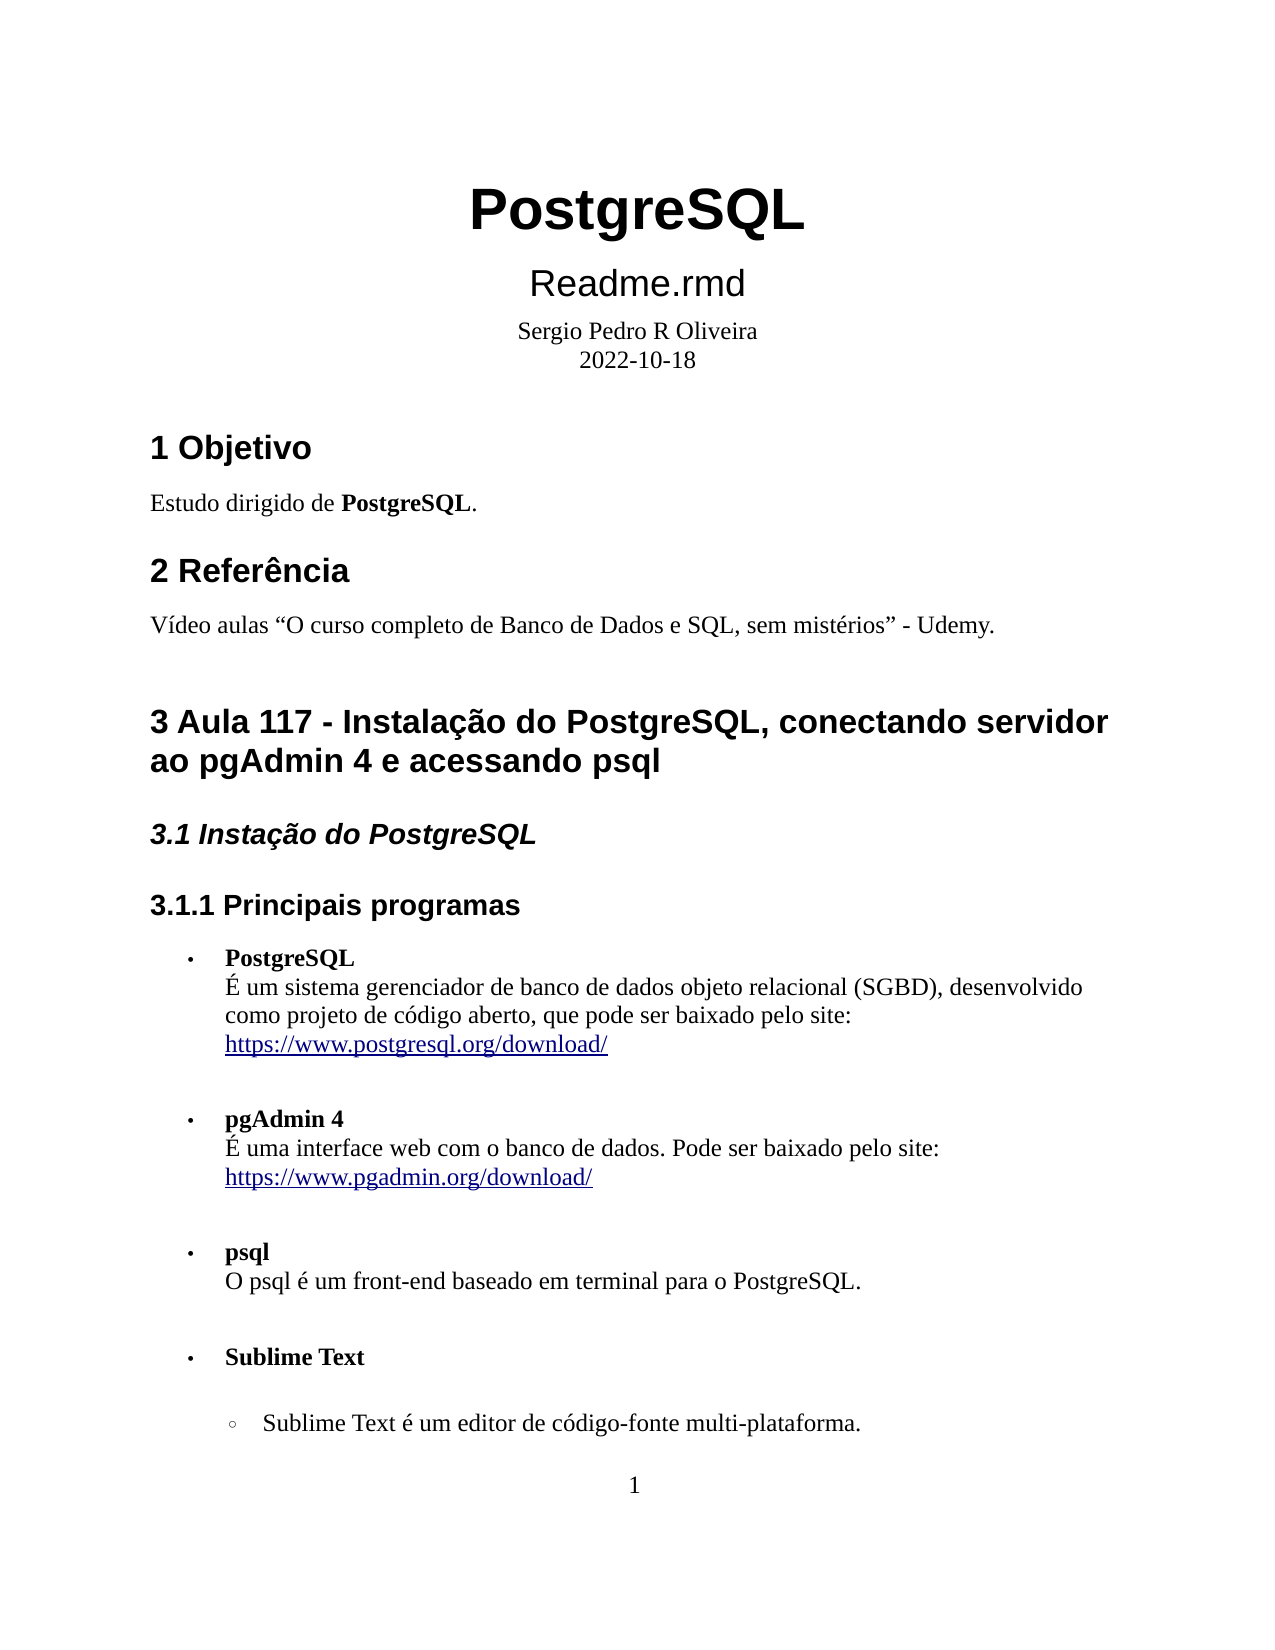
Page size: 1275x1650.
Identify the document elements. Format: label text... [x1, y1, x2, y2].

list Sublime Text [187, 1342, 1125, 1399]
subtitle 3 Aula 117 - Instalação do PostgreSQL, conectando servidor ao pgAdmin 4 e acessando psql [150, 702, 1125, 779]
subtitle 1 Objetivo [150, 428, 1125, 466]
subtitle 2 Referência [150, 551, 1125, 589]
text Vídeo aulas “O curso completo de Banco de Dados e SQL, sem mistérios” - Udemy. [150, 611, 1125, 639]
list Sublime Text é um editor de código-fonte multi-plataforma. [225, 1408, 1125, 1437]
text Sergio Pedro R Oliveira [150, 316, 1125, 345]
subtitle 3.1 Instação do PostgreSQL [150, 817, 1125, 850]
title PostgreSQL [150, 175, 1125, 242]
subtitle Readme.rmd [150, 261, 1125, 304]
list pgAdmin 4 É uma interface web com o banco de dados. Pode ser baixado pelo site: https://www.pgadmin.org/download/ [187, 1104, 1125, 1219]
subtitle 3.1.1 Principais programas [150, 888, 1125, 921]
list psql O psql é um front-end baseado em terminal para o PostgreSQL. [187, 1237, 1125, 1324]
list PostgreSQL É um sistema gerenciador de banco de dados objeto relacional (SGBD), desenvolvido como projeto de código aberto, que pode ser baixado pelo site: https://www.postgresql.org/download/ [187, 943, 1125, 1087]
text Estudo dirigido de PostgreSQL. [150, 488, 1125, 517]
text 2022-10-18 [150, 345, 1125, 374]
